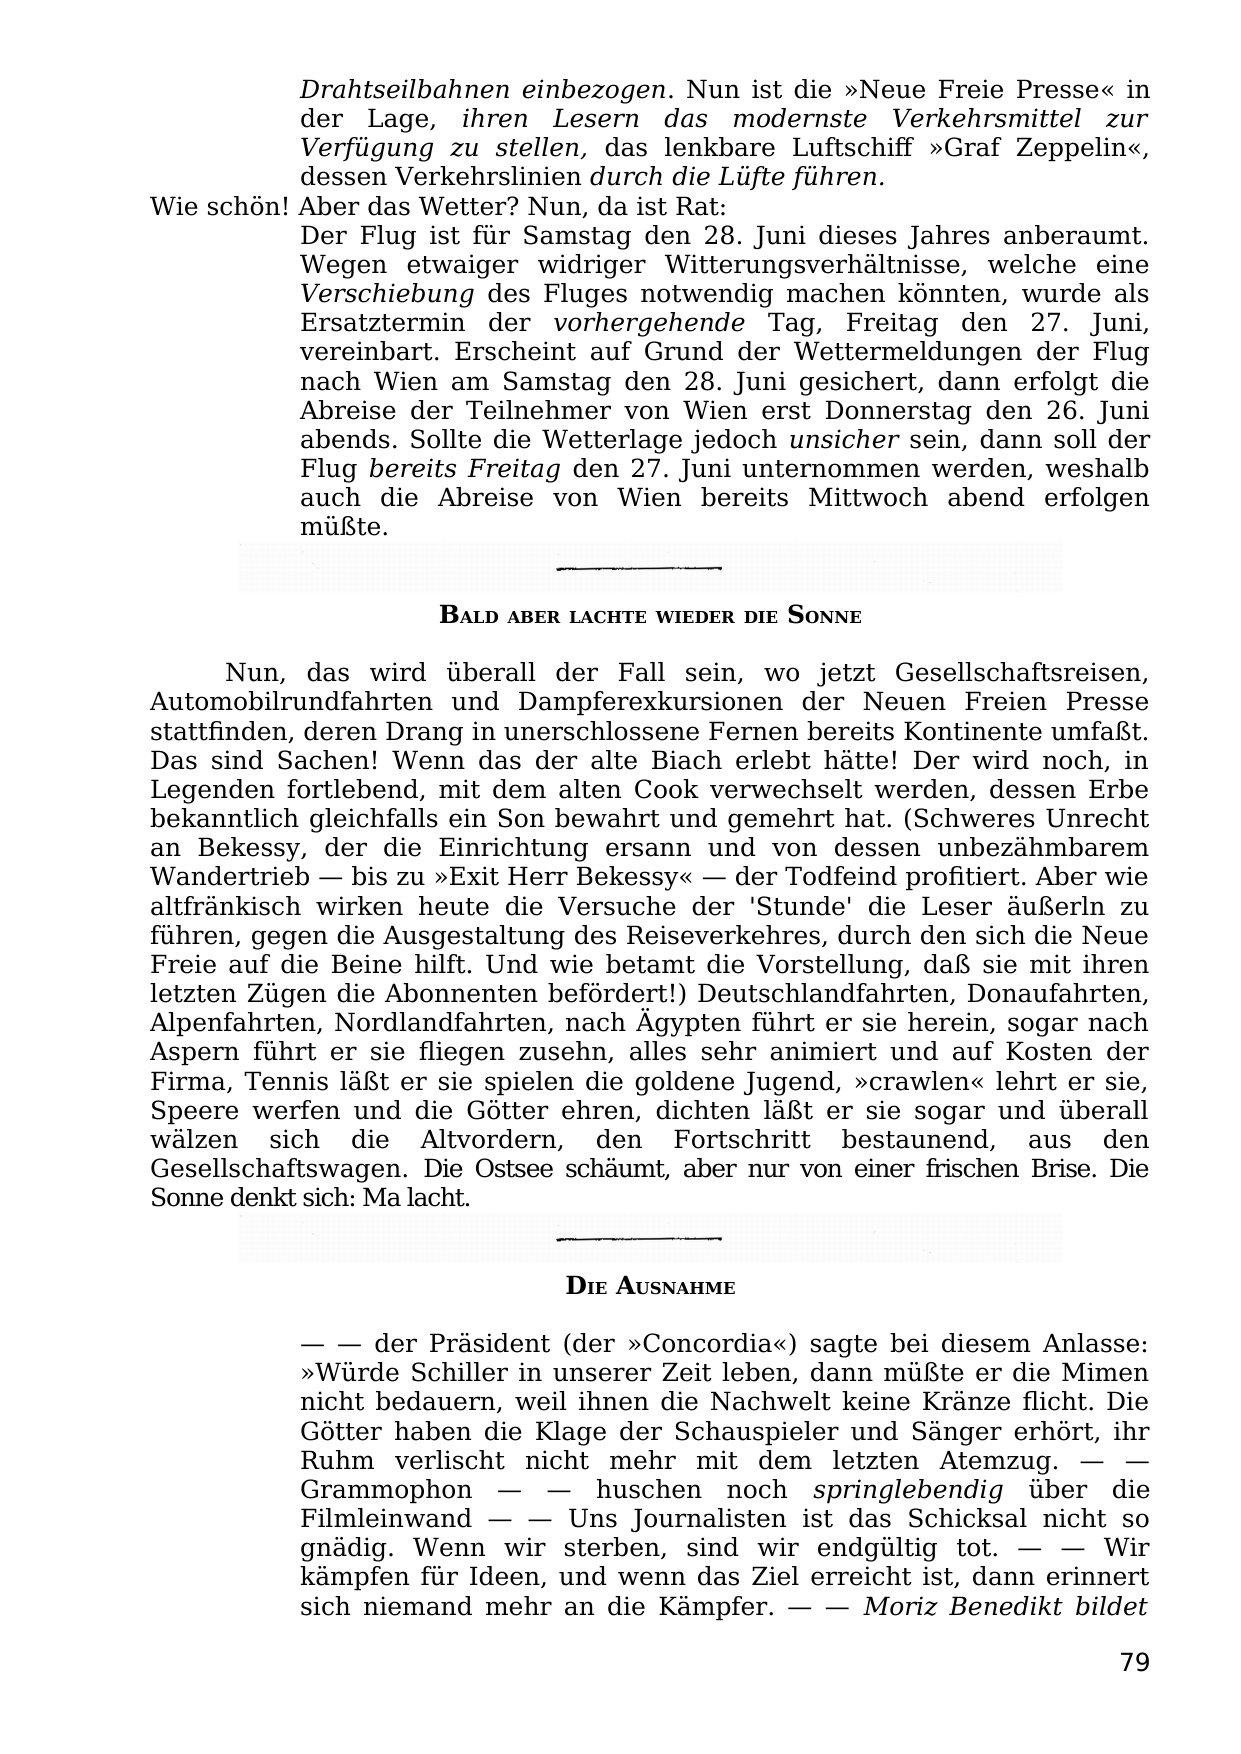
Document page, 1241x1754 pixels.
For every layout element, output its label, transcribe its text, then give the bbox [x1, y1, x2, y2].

text Die Ausnahme [150, 1212, 1151, 1300]
text Wie schön! Aber das Wetter? Nun, da ist Rat: [150, 192, 1151, 221]
text — — der Präsident (der »Concordia«) sagte bei diesem Anlasse: »Würde Schiller in unserer Zeit leben, dann müßte er die Mimen nicht bedauern, weil ihnen die Nachwelt keine Kränze flicht. Die Götter haben die Klage der Schauspieler und Sänger erhört, ihr Ruhm verlischt nicht mehr mit dem letzten Atemzug. — — Grammophon — — huschen noch springlebendig über die Filmleinwand — — Uns Journalisten ist das Schicksal nicht so gnädig. Wenn wir sterben, sind wir endgültig tot. — — Wir kämpfen für Ideen, und wenn das Ziel erreicht ist, dann erinnert sich niemand mehr an die Kämpfer. — — Moriz Benedikt bildet [300, 1329, 1151, 1621]
text Nun, das wird überall der Fall sein, wo jetzt Gesellschaftsreisen, Automobilrundfahrten und Dampferexkursionen der Neuen Freien Presse stattfinden, deren Drang in unerschlossene Fernen bereits Kontinente umfaßt. Das sind Sachen! Wenn das der alte Biach erlebt hätte! Der wird noch, in Legenden fortlebend, mit dem alten Cook verwechselt werden, dessen Erbe bekanntlich gleichfalls ein Son bewahrt und gemehrt hat. (Schweres Unrecht an Bekessy, der die Einrichtung ersann und von dessen unbezähmbarem Wandertrieb — bis zu »Exit Herr Bekessy« — der Todfeind profitiert. Aber wie altfränkisch wirken heute die Versuche der 'Stunde' die Leser äußerln zu führen, gegen die Ausgestaltung des Reiseverkehres, durch den sich die Neue Freie auf die Beine hilft. Und wie betamt die Vorstellung, daß sie mit ihren letzten Zügen die Abonnenten befördert!) Deutschlandfahrten, Donaufahrten, Alpenfahrten, Nordlandfahrten, nach Ägypten führt er sie herein, sogar nach Aspern führt er sie fliegen zusehn, alles sehr animiert und auf Kosten der Firma, Tennis läßt er sie spielen die goldene Jugend, »crawlen« lehrt er sie, Speere werfen und die Götter ehren, dichten läßt er sie sogar und überall wälzen sich die Altvordern, den Fortschritt bestaunend, aus den Gesellschaftswagen. Die Ostsee schäumt, aber nur von einer frischen Brise. Die Sonne denkt sich: Ma lacht. [150, 658, 1151, 1212]
text Bald aber lachte wieder die Sonne [150, 542, 1151, 629]
text Drahtseilbahnen einbezogen. Nun ist die »Neue Freie Presse« in der Lage, ihren Lesern das modernste Verkehrsmittel zur Verfügung zu stellen, das lenkbare Luftschiff »Graf Zeppelin«, dessen Verkehrslinien durch die Lüfte führen. [300, 75, 1151, 192]
text Der Flug ist für Samstag den 28. Juni dieses Jahres anberaumt. Wegen etwaiger widriger Witterungsverhältnisse, welche eine Verschiebung des Fluges notwendig machen könnten, wurde als Ersatztermin der vorhergehende Tag, Freitag den 27. Juni, vereinbart. Erscheint auf Grund der Wettermeldungen der Flug nach Wien am Samstag den 28. Juni gesichert, dann erfolgt die Abreise der Teilnehmer von Wien erst Donnerstag den 26. Juni abends. Sollte die Wetterlage jedoch unsicher sein, dann soll der Flug bereits Freitag den 27. Juni unternommen werden, weshalb auch die Abreise von Wien bereits Mittwoch abend erfolgen müßte. [300, 221, 1151, 542]
picture [237, 541, 1063, 593]
picture [237, 1212, 1063, 1263]
